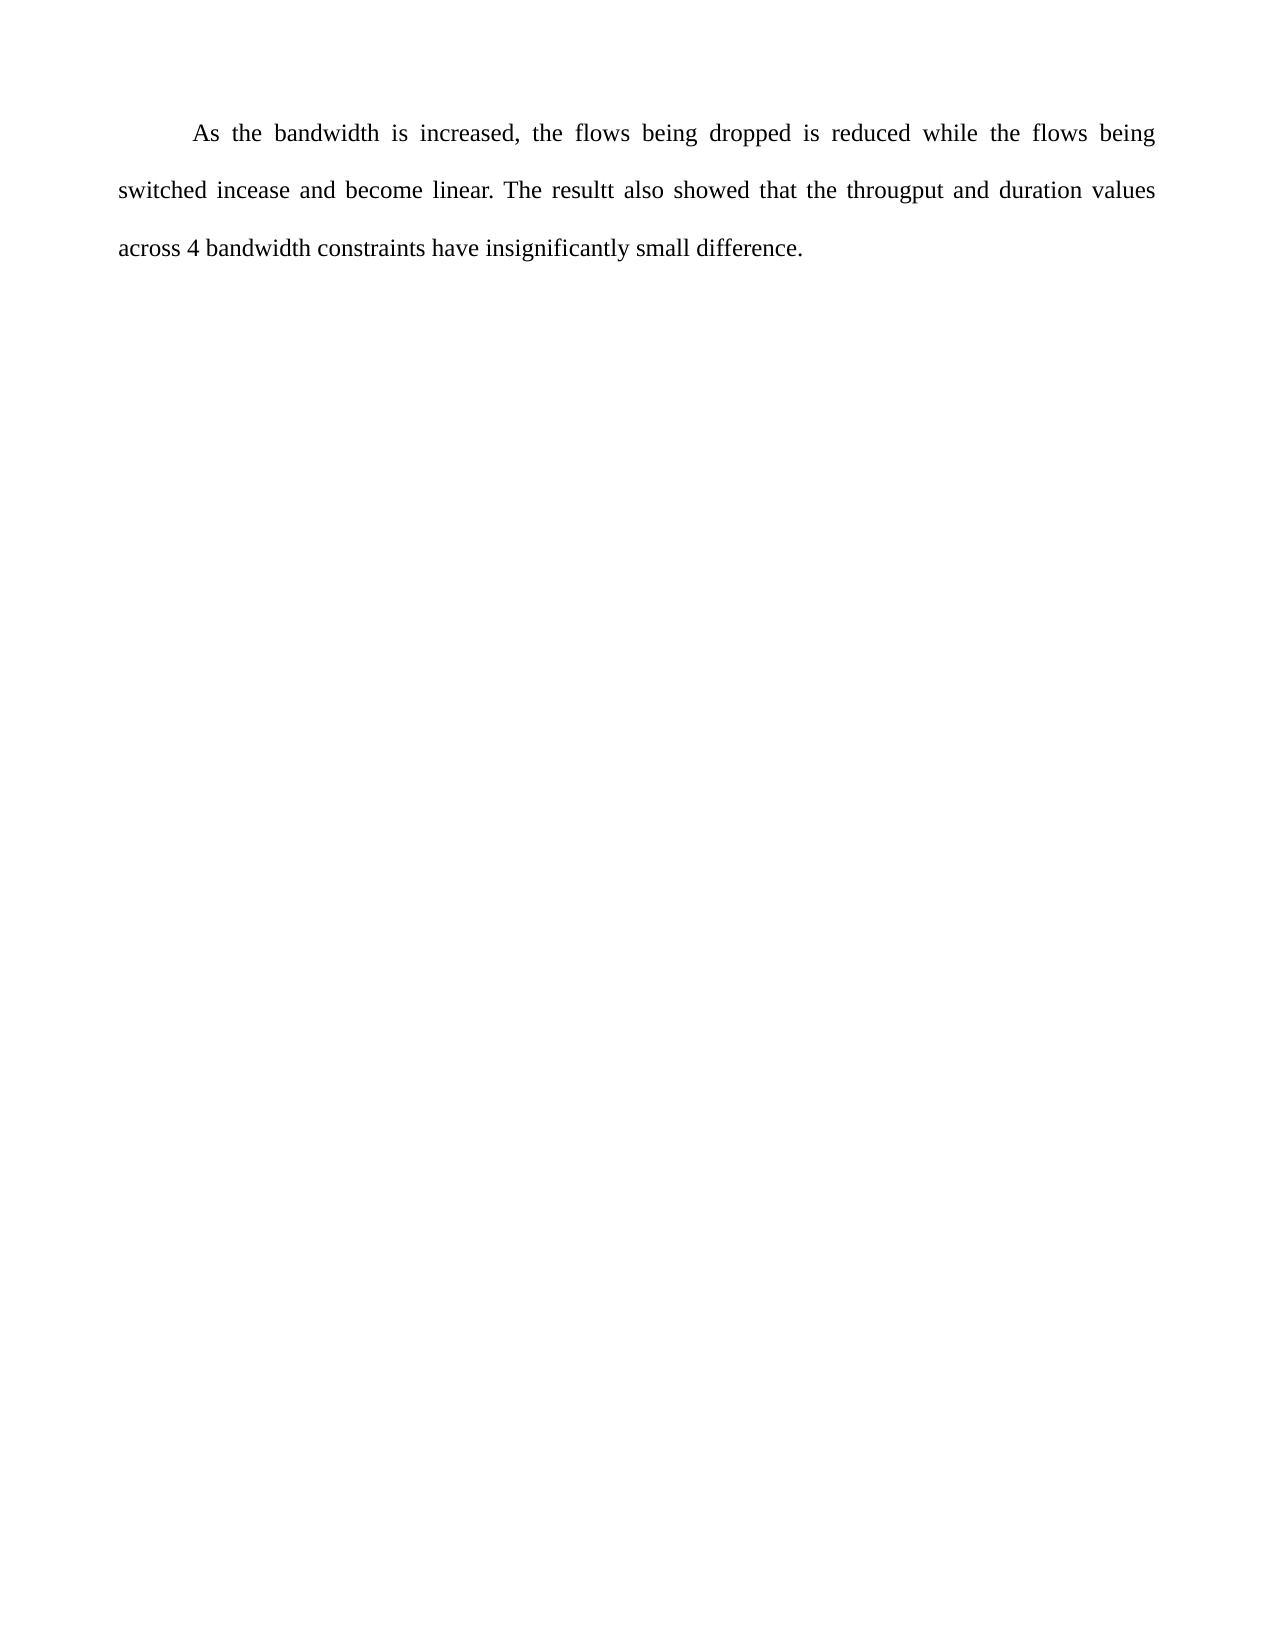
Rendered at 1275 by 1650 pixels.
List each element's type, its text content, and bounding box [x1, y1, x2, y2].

text As the bandwidth is increased, the flows being dropped is reduced while the flows being switched incease and become linear. The resultt also showed that the througput and duration values across 4 bandwidth constraints have insignificantly small difference. [118, 118, 1157, 262]
